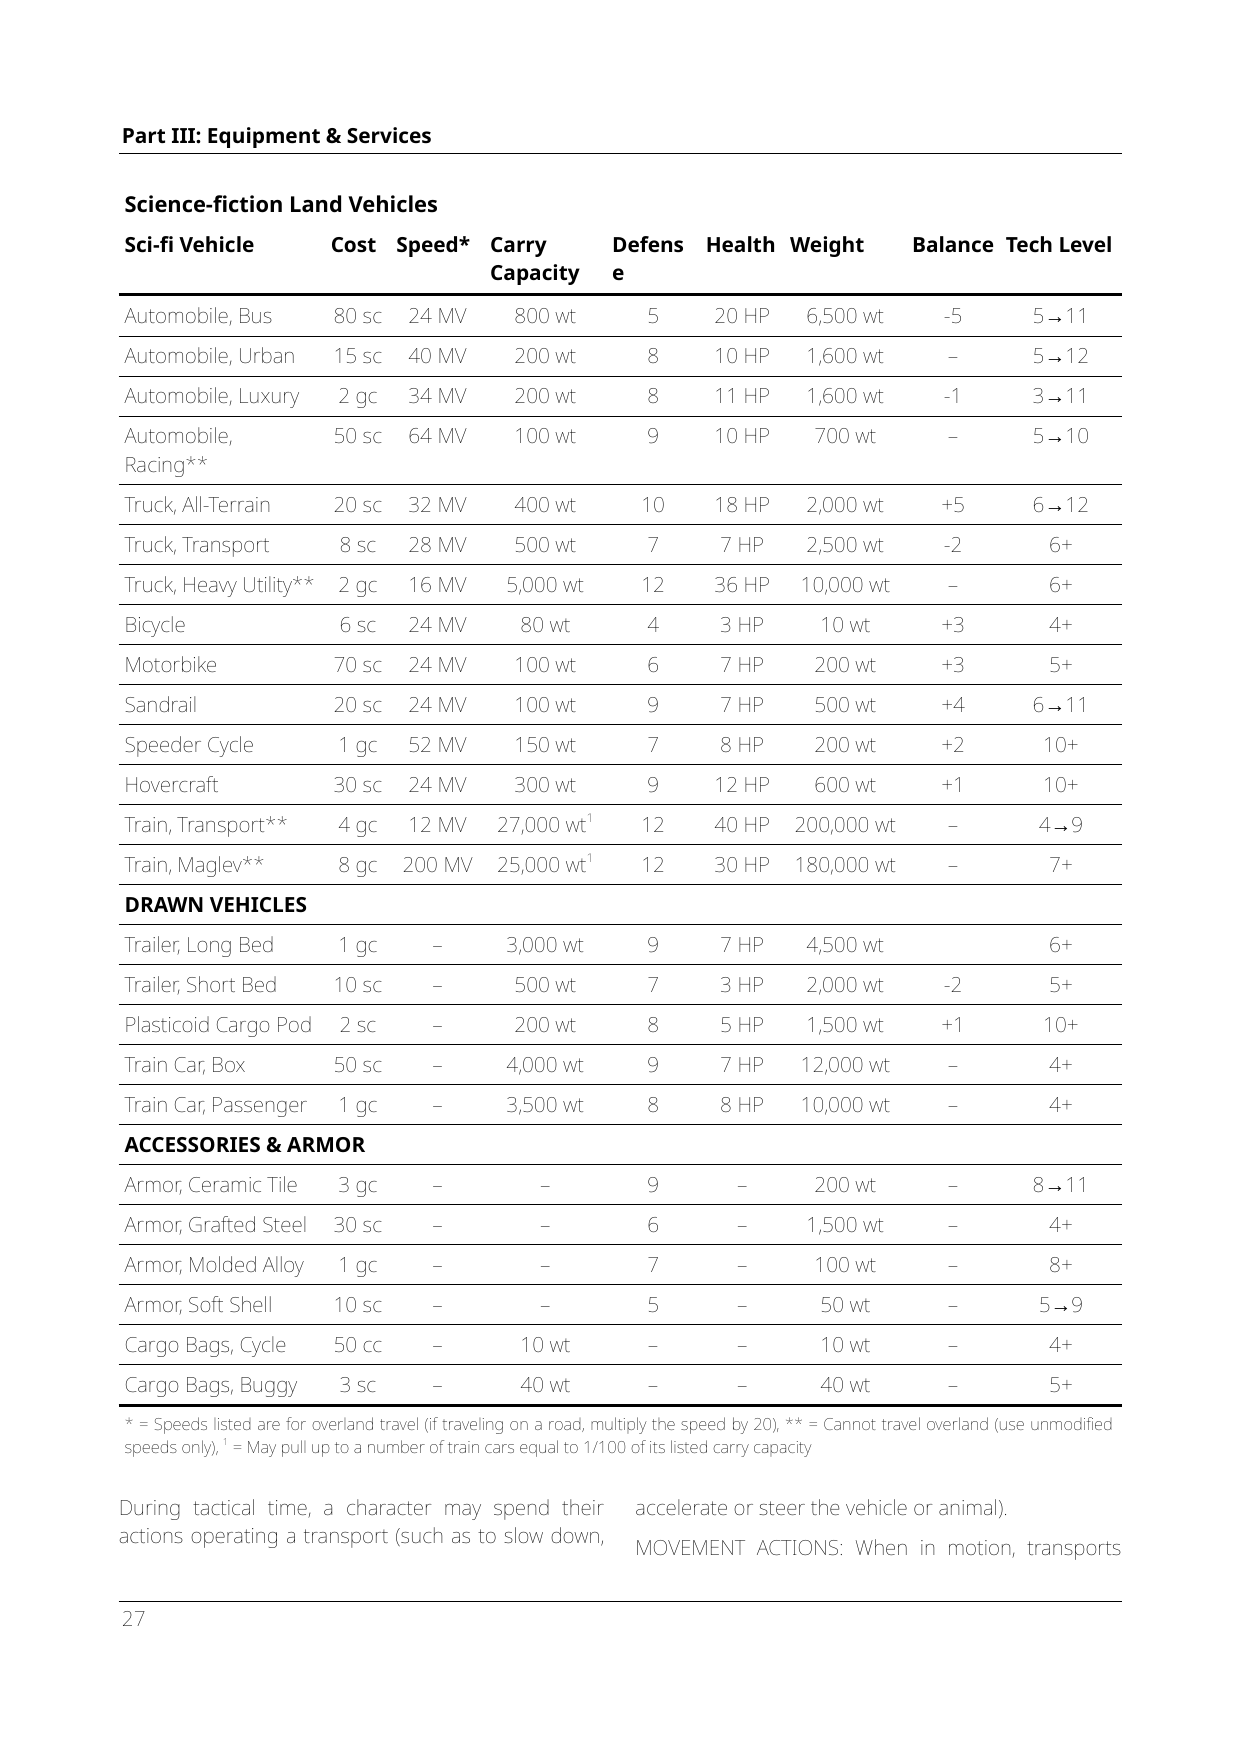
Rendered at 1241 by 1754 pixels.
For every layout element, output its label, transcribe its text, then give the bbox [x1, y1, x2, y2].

table_cell 10+ [1000, 725, 1122, 764]
table_cell 3 sc [325, 1365, 390, 1404]
table_cell – [390, 1045, 484, 1084]
table_cell 3 HP [700, 965, 784, 1004]
table_cell 4+ [1000, 1325, 1122, 1364]
table_cell +3 [906, 645, 1000, 684]
table_cell 5 HP [700, 1005, 784, 1044]
table_cell -5 [906, 296, 1000, 336]
table_cell – [390, 1285, 484, 1324]
table_cell 3→11 [1000, 377, 1122, 416]
table_cell 8 [606, 337, 700, 376]
table_cell 50 cc [325, 1325, 390, 1364]
table_cell 2 sc [325, 1005, 390, 1044]
table_cell – [906, 1165, 1000, 1204]
table_cell 9 [606, 1165, 700, 1204]
table_cell +1 [906, 1005, 1000, 1044]
table_cell 200 wt [784, 645, 906, 684]
table_cell 600 wt [784, 765, 906, 804]
table_cell 52 MV [390, 725, 484, 764]
table_cell 8 [606, 377, 700, 416]
table_cell 20 sc [325, 485, 390, 524]
table_cell Truck, All-Terrain [119, 485, 325, 524]
table_cell 30 sc [325, 765, 390, 804]
table_cell – [390, 1325, 484, 1364]
table_cell 12 [606, 845, 700, 884]
table_cell – [606, 1325, 700, 1364]
table_header Science-fiction Land Vehicles [119, 183, 1122, 224]
table_cell 25,000 wt1 [484, 845, 606, 884]
table_cell 4+ [1000, 1085, 1122, 1124]
table_cell 12 MV [390, 805, 484, 844]
table_cell Speeder Cycle [119, 725, 325, 764]
table_cell 500 wt [484, 525, 606, 564]
table_cell 10,000 wt [784, 565, 906, 604]
table_cell 10 wt [784, 605, 906, 644]
table_cell 9 [606, 685, 700, 724]
table_cell – [390, 1205, 484, 1244]
table_cell 12 HP [700, 765, 784, 804]
table_cell 6+ [1000, 565, 1122, 604]
table_cell 6,500 wt [784, 296, 906, 336]
table_cell 50 wt [784, 1285, 906, 1324]
table_cell 200 wt [484, 1005, 606, 1044]
table_cell – [484, 1285, 606, 1324]
table_cell 64 MV [390, 417, 484, 484]
table_cell Truck, Heavy Utility** [119, 565, 325, 604]
table_cell -2 [906, 965, 1000, 1004]
table_cell 10 sc [325, 965, 390, 1004]
table_cell 7 [606, 725, 700, 764]
table_cell 6 [606, 645, 700, 684]
table_cell – [606, 1365, 700, 1404]
table_cell Automobile, Bus [119, 296, 325, 336]
table_cell 40 MV [390, 337, 484, 376]
table_cell – [906, 1205, 1000, 1244]
table_cell – [390, 925, 484, 964]
table_cell 2,000 wt [784, 485, 906, 524]
table_cell 2,000 wt [784, 965, 906, 1004]
table_cell 24 MV [390, 765, 484, 804]
table_cell 3,000 wt [484, 925, 606, 964]
table_cell 70 sc [325, 645, 390, 684]
table_cell Hovercraft [119, 765, 325, 804]
table_cell – [700, 1325, 784, 1364]
table_cell 200,000 wt [784, 805, 906, 844]
table_cell 34 MV [390, 377, 484, 416]
table_cell 1,600 wt [784, 377, 906, 416]
table_cell 500 wt [484, 965, 606, 1004]
table_cell +1 [906, 765, 1000, 804]
table_cell – [390, 965, 484, 1004]
table_cell 5→10 [1000, 417, 1122, 484]
table_cell Cost [325, 224, 390, 293]
table_cell 7 HP [700, 925, 784, 964]
table_cell 5→9 [1000, 1285, 1122, 1324]
table_cell 1 gc [325, 1245, 390, 1284]
table_cell 9 [606, 417, 700, 484]
table_cell 8 sc [325, 525, 390, 564]
table_cell Armor, Grafted Steel [119, 1205, 325, 1244]
table_cell 7 [606, 525, 700, 564]
table_cell 800 wt [484, 296, 606, 336]
table_cell 1 gc [325, 1085, 390, 1124]
table_cell 2 gc [325, 565, 390, 604]
table_cell – [700, 1285, 784, 1324]
table_cell – [484, 1165, 606, 1204]
table_cell 5 [606, 296, 700, 336]
table_cell 10 wt [784, 1325, 906, 1364]
table_cell Carry Capacity [484, 224, 606, 293]
table_cell 8 [606, 1005, 700, 1044]
table_cell 24 MV [390, 605, 484, 644]
table_cell 15 sc [325, 337, 390, 376]
table_cell 8 HP [700, 1085, 784, 1124]
table_cell Trailer, Long Bed [119, 925, 325, 964]
table_cell 36 HP [700, 565, 784, 604]
table_cell 24 MV [390, 645, 484, 684]
table_cell 5+ [1000, 965, 1122, 1004]
table_cell 28 MV [390, 525, 484, 564]
table_cell Train Car, Passenger [119, 1085, 325, 1124]
table_cell 80 sc [325, 296, 390, 336]
table_cell 3 HP [700, 605, 784, 644]
table_cell 12 [606, 565, 700, 604]
table_cell 7+ [1000, 845, 1122, 884]
table_cell 3 gc [325, 1165, 390, 1204]
table_cell Automobile, Luxury [119, 377, 325, 416]
table_cell – [390, 1245, 484, 1284]
text accelerate or steer the vehicle or animal). [635, 1493, 1122, 1521]
table_cell 40 wt [784, 1365, 906, 1404]
table_cell 10 HP [700, 337, 784, 376]
table_cell Health [700, 224, 784, 293]
table_cell [906, 925, 1000, 964]
table_cell 11 HP [700, 377, 784, 416]
table_cell – [390, 1365, 484, 1404]
table_cell 50 sc [325, 1045, 390, 1084]
table_cell +4 [906, 685, 1000, 724]
table_cell 4+ [1000, 1045, 1122, 1084]
table_cell 5+ [1000, 645, 1122, 684]
table_cell Sci-fi Vehicle [119, 224, 325, 293]
table_cell 8 gc [325, 845, 390, 884]
table_cell 100 wt [484, 645, 606, 684]
table_cell * = Speeds listed are for overland travel (if traveling on a road, multiply the speed by 20), ** = Cannot travel overland (use unmodified speeds only), 1 = May pull up to a number of train cars equal to 1/100 of its listed carry capacity [119, 1407, 1122, 1464]
table_cell 7 HP [700, 685, 784, 724]
table_cell 100 wt [484, 417, 606, 484]
table_cell 400 wt [484, 485, 606, 524]
table_cell 1 gc [325, 725, 390, 764]
table_cell 30 sc [325, 1205, 390, 1244]
table_cell 7 [606, 1245, 700, 1284]
table_cell 10 [606, 485, 700, 524]
table_cell Sandrail [119, 685, 325, 724]
table_cell Tech Level [1000, 224, 1122, 293]
table_cell 300 wt [484, 765, 606, 804]
text During tactical time, a character may spend their actions operating a transport (such as to slow down, [118, 1493, 605, 1549]
table_cell 6 sc [325, 605, 390, 644]
table_cell 3,500 wt [484, 1085, 606, 1124]
table_cell +3 [906, 605, 1000, 644]
table_cell 7 HP [700, 645, 784, 684]
table_cell 7 HP [700, 525, 784, 564]
table_cell 8+ [1000, 1245, 1122, 1284]
table_cell 9 [606, 765, 700, 804]
table_cell 5,000 wt [484, 565, 606, 604]
table_cell Automobile, Racing** [119, 417, 325, 484]
table_cell 8 HP [700, 725, 784, 764]
table_cell – [906, 1325, 1000, 1364]
table_cell – [700, 1365, 784, 1404]
table_cell 2 gc [325, 377, 390, 416]
table_cell 150 wt [484, 725, 606, 764]
table_cell 40 HP [700, 805, 784, 844]
table_cell 4+ [1000, 605, 1122, 644]
table_cell Train Car, Box [119, 1045, 325, 1084]
table_cell – [700, 1205, 784, 1244]
table_cell 1 gc [325, 925, 390, 964]
table_cell Bicycle [119, 605, 325, 644]
table_cell -2 [906, 525, 1000, 564]
table_cell 6+ [1000, 925, 1122, 964]
table_cell 10 wt [484, 1325, 606, 1364]
table_cell 100 wt [784, 1245, 906, 1284]
table_cell 7 [606, 965, 700, 1004]
table_cell 2,500 wt [784, 525, 906, 564]
table_cell 4,500 wt [784, 925, 906, 964]
table_cell Armor, Ceramic Tile [119, 1165, 325, 1204]
table_cell 10 HP [700, 417, 784, 484]
table_cell 8→11 [1000, 1165, 1122, 1204]
table_cell 16 MV [390, 565, 484, 604]
table_cell 200 wt [484, 337, 606, 376]
table_cell 6→12 [1000, 485, 1122, 524]
table_cell 5→11 [1000, 296, 1122, 336]
table_cell 200 wt [484, 377, 606, 416]
table_cell – [484, 1205, 606, 1244]
table_cell 27,000 wt1 [484, 805, 606, 844]
table_cell Armor, Molded Alloy [119, 1245, 325, 1284]
table_cell 700 wt [784, 417, 906, 484]
table_cell 4+ [1000, 1205, 1122, 1244]
table_cell 4 gc [325, 805, 390, 844]
table_cell – [390, 1165, 484, 1204]
table_cell Defense [606, 224, 700, 293]
table_cell 4 [606, 605, 700, 644]
table_cell – [484, 1245, 606, 1284]
table_cell 20 HP [700, 296, 784, 336]
table_cell – [906, 1285, 1000, 1324]
table_cell 6 [606, 1205, 700, 1244]
table_cell 9 [606, 1045, 700, 1084]
table_cell Cargo Bags, Buggy [119, 1365, 325, 1404]
table_cell – [906, 845, 1000, 884]
table_cell ACCESSORIES & ARMOR [119, 1125, 1122, 1164]
table_cell 6→11 [1000, 685, 1122, 724]
table_cell Cargo Bags, Cycle [119, 1325, 325, 1364]
table_cell 180,000 wt [784, 845, 906, 884]
table_cell Plasticoid Cargo Pod [119, 1005, 325, 1044]
table_cell 200 wt [784, 725, 906, 764]
table_cell 5 [606, 1285, 700, 1324]
table_cell DRAWN VEHICLES [119, 885, 1122, 924]
table_cell 6+ [1000, 525, 1122, 564]
table_cell 4,000 wt [484, 1045, 606, 1084]
table_cell – [906, 565, 1000, 604]
table_cell Automobile, Urban [119, 337, 325, 376]
table_cell 5+ [1000, 1365, 1122, 1404]
table_cell 200 MV [390, 845, 484, 884]
table_cell 5→12 [1000, 337, 1122, 376]
table_cell 50 sc [325, 417, 390, 484]
table_cell – [906, 805, 1000, 844]
table_cell Truck, Transport [119, 525, 325, 564]
table_cell 7 HP [700, 1045, 784, 1084]
table_cell +2 [906, 725, 1000, 764]
table_cell Train, Maglev** [119, 845, 325, 884]
table_cell Train, Transport** [119, 805, 325, 844]
table_cell 1,500 wt [784, 1205, 906, 1244]
table_cell – [700, 1165, 784, 1204]
text MOVEMENT ACTIONS: When in motion, transports [635, 1533, 1122, 1561]
table_cell 10+ [1000, 765, 1122, 804]
table_cell +5 [906, 485, 1000, 524]
table_cell 1,600 wt [784, 337, 906, 376]
table_cell 10,000 wt [784, 1085, 906, 1124]
table_cell Motorbike [119, 645, 325, 684]
table_cell – [906, 1365, 1000, 1404]
table_cell Balance [906, 224, 1000, 293]
table_cell 4→9 [1000, 805, 1122, 844]
table_cell Speed* [390, 224, 484, 293]
table_cell Armor, Soft Shell [119, 1285, 325, 1324]
table_cell – [390, 1005, 484, 1044]
table_cell 40 wt [484, 1365, 606, 1404]
table_cell – [906, 417, 1000, 484]
table_cell 30 HP [700, 845, 784, 884]
table_cell – [390, 1085, 484, 1124]
table_cell – [906, 337, 1000, 376]
table_cell 8 [606, 1085, 700, 1124]
table_cell – [906, 1085, 1000, 1124]
table_cell 10 sc [325, 1285, 390, 1324]
table_cell 24 MV [390, 296, 484, 336]
table_cell 18 HP [700, 485, 784, 524]
table_cell 24 MV [390, 685, 484, 724]
table_cell 100 wt [484, 685, 606, 724]
table_cell 32 MV [390, 485, 484, 524]
table_cell – [906, 1045, 1000, 1084]
table_cell Trailer, Short Bed [119, 965, 325, 1004]
table_cell 500 wt [784, 685, 906, 724]
table_cell 200 wt [784, 1165, 906, 1204]
table_cell – [906, 1245, 1000, 1284]
table_cell 80 wt [484, 605, 606, 644]
table_cell 20 sc [325, 685, 390, 724]
table_cell – [700, 1245, 784, 1284]
table_cell 1,500 wt [784, 1005, 906, 1044]
table_cell 12,000 wt [784, 1045, 906, 1084]
table_cell Weight [784, 224, 906, 293]
table_cell 12 [606, 805, 700, 844]
table_cell 10+ [1000, 1005, 1122, 1044]
table_cell 9 [606, 925, 700, 964]
table_cell -1 [906, 377, 1000, 416]
